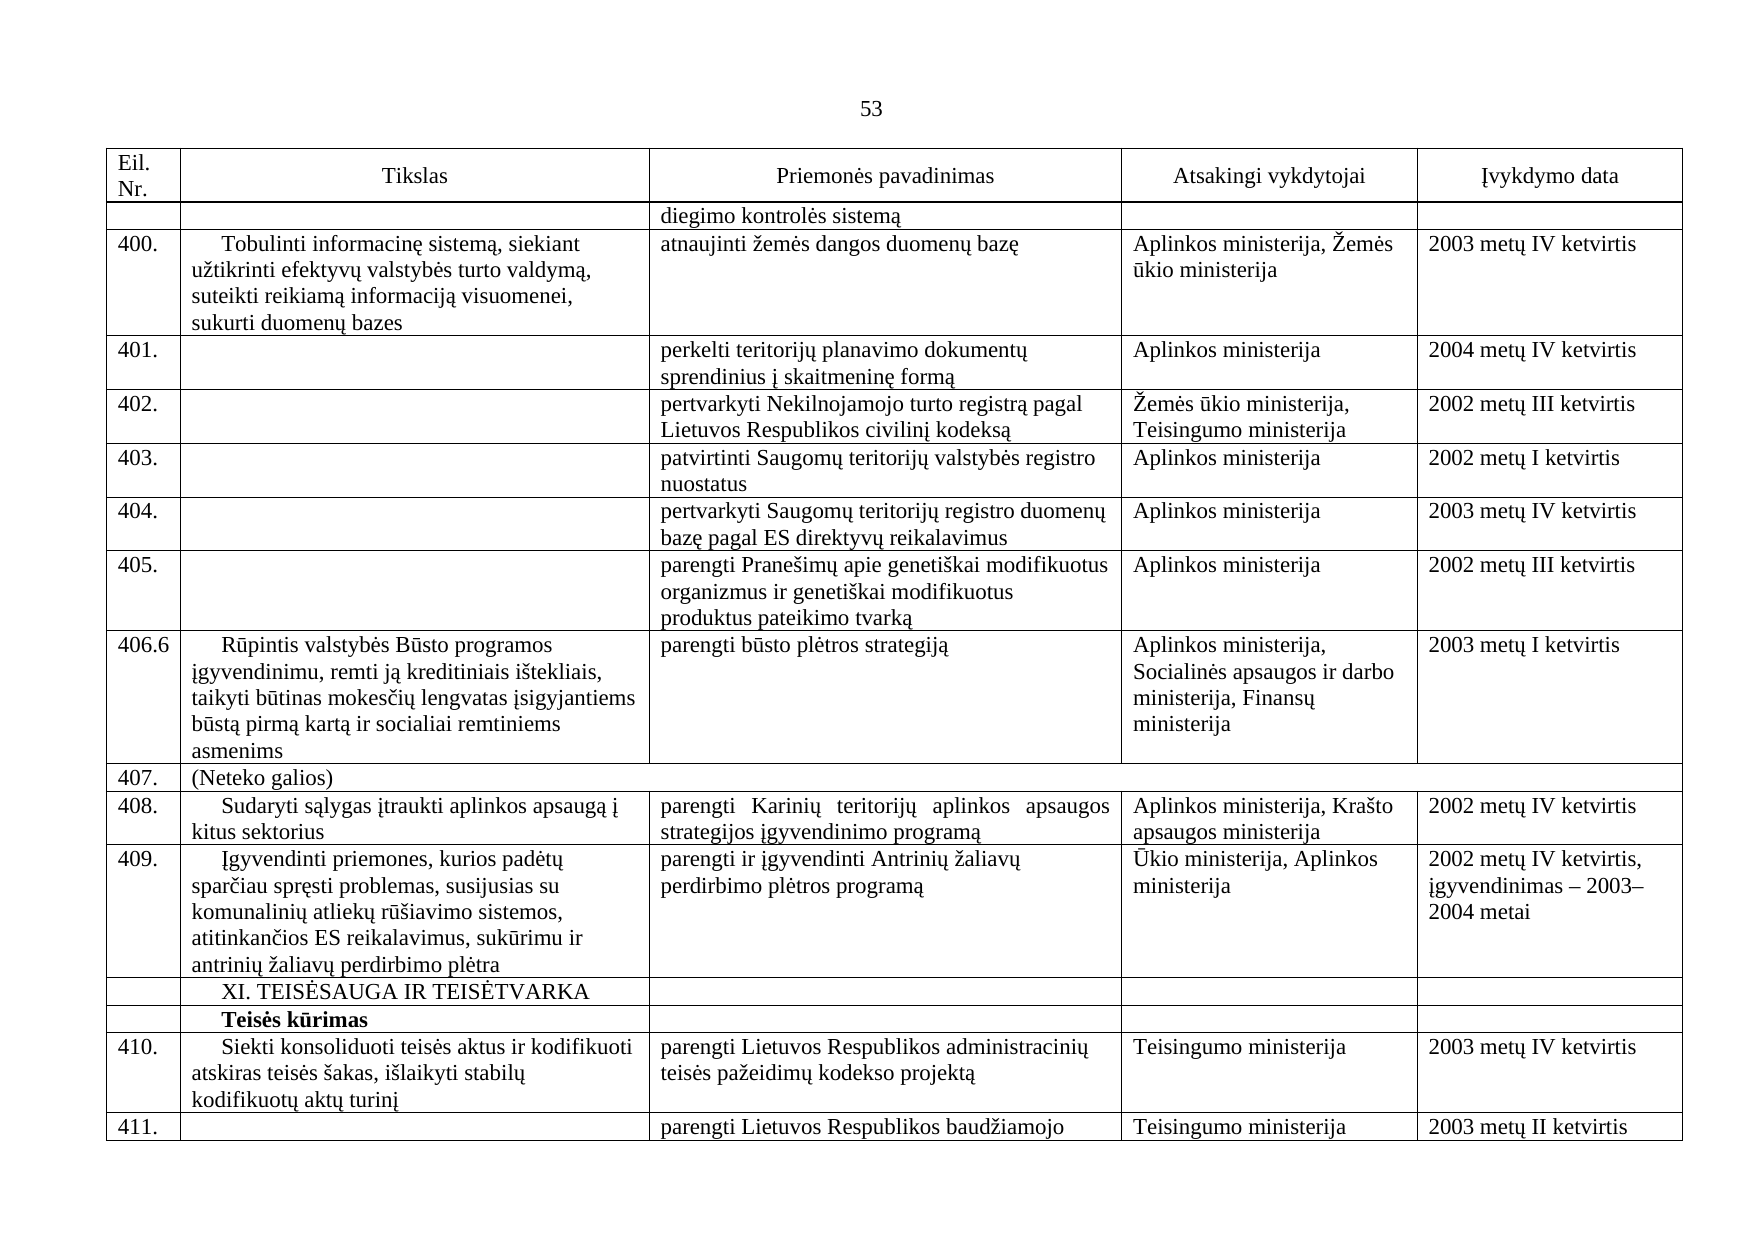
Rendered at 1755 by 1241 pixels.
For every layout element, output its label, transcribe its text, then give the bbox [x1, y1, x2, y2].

table_cell Aplinkos ministerija [1122, 551, 1417, 630]
table_cell diegimo kontrolės sistemą [650, 203, 1121, 229]
table_cell 2002 metų IV ketvirtis [1418, 792, 1682, 844]
table_cell Teisingumo ministerija [1122, 1113, 1417, 1139]
table_cell Aplinkos ministerija, Krašto apsaugos ministerija [1122, 792, 1417, 844]
table_header Atsakingi vykdytojai [1122, 149, 1417, 201]
table_cell pertvarkyti Nekilnojamojo turto registrą pagal Lietuvos Respublikos civilinį kodeksą [650, 390, 1121, 443]
table_cell Įgyvendinti priemones, kurios padėtų sparčiau spręsti problemas, susijusias su komunalinių atliekų rūšiavimo sistemos, atitinkančios ES reikalavimus, sukūrimu ir antrinių žaliavų perdirbimo plėtra [181, 845, 649, 977]
table_cell Aplinkos ministerija [1122, 498, 1417, 550]
table_cell Žemės ūkio ministerija, Teisingumo ministerija [1122, 390, 1417, 443]
table_cell parengti Lietuvos Respublikos administracinių teisės pažeidimų kodekso projektą [650, 1033, 1121, 1112]
table_cell [107, 764, 180, 791]
table_cell [107, 203, 180, 229]
table_cell 2003 metų IV ketvirtis [1418, 498, 1682, 550]
table_cell [181, 390, 649, 443]
table_cell [107, 498, 180, 550]
table_cell XI. TEISĖSAUGA IR TEISĖTVARKA [181, 978, 649, 1004]
table_cell 2003 metų II ketvirtis [1418, 1113, 1682, 1139]
table_cell [107, 845, 180, 977]
table_cell [107, 1006, 180, 1032]
table_cell parengti Pranešimų apie genetiškai modifikuotus organizmus ir genetiškai modifikuotus produktus pateikimo tvarką [650, 551, 1121, 630]
table_cell Aplinkos ministerija [1122, 444, 1417, 497]
table_cell 2004 metų IV ketvirtis [1418, 336, 1682, 389]
table_cell [107, 1033, 180, 1112]
table_cell 2003 metų IV ketvirtis [1418, 230, 1682, 335]
table_cell [1122, 978, 1417, 1004]
table_cell [181, 1113, 649, 1139]
table_cell 2003 metų IV ketvirtis [1418, 1033, 1682, 1112]
table_cell [1418, 1006, 1682, 1032]
table_cell [107, 551, 180, 630]
table_cell [650, 1006, 1121, 1032]
table_cell 2002 metų I ketvirtis [1418, 444, 1682, 497]
table_cell [650, 978, 1121, 1004]
table_cell 2002 metų IV ketvirtis, įgyvendinimas – 2003–2004 metai [1418, 845, 1682, 977]
table_cell [107, 336, 180, 389]
table_header Eil. Nr. [107, 149, 180, 201]
table_cell atnaujinti žemės dangos duomenų bazę [650, 230, 1121, 335]
table_cell parengti Lietuvos Respublikos baudžiamojo [650, 1113, 1121, 1139]
table_cell parengti Karinių teritorijų aplinkos apsaugos strategijos įgyvendinimo programą [650, 792, 1121, 844]
table_cell Aplinkos ministerija, Socialinės apsaugos ir darbo ministerija, Finansų ministerija [1122, 631, 1417, 763]
table_cell Siekti konsoliduoti teisės aktus ir kodifikuoti atskiras teisės šakas, išlaikyti stabilų kodifikuotų aktų turinį [181, 1033, 649, 1112]
table_header Įvykdymo data [1418, 149, 1682, 201]
table_header Priemonės pavadinimas [650, 149, 1121, 201]
table_cell parengti būsto plėtros strategiją [650, 631, 1121, 763]
table_header Tikslas [181, 149, 649, 201]
table_cell [107, 390, 180, 443]
table_cell [1418, 203, 1682, 229]
table_cell Teisingumo ministerija [1122, 1033, 1417, 1112]
table_cell perkelti teritorijų planavimo dokumentų sprendinius į skaitmeninę formą [650, 336, 1121, 389]
table_cell [1122, 203, 1417, 229]
table_cell Sudaryti sąlygas įtraukti aplinkos apsaugą į kitus sektorius [181, 792, 649, 844]
table_cell 2003 metų I ketvirtis [1418, 631, 1682, 763]
table_cell (Neteko galios) [181, 764, 1682, 791]
table_cell [181, 498, 649, 550]
table_cell [181, 203, 649, 229]
table_cell [107, 792, 180, 844]
table_cell [1122, 1006, 1417, 1032]
table_cell [181, 551, 649, 630]
table_cell Rūpintis valstybės Būsto programos įgyvendinimu, remti ją kreditiniais ištekliais, taikyti būtinas mokesčių lengvatas įsigyjantiems būstą pirmą kartą ir socialiai remtiniems asmenims [181, 631, 649, 763]
table_cell [1418, 978, 1682, 1004]
table_cell Teisės kūrimas [181, 1006, 649, 1032]
table_cell 2002 metų III ketvirtis [1418, 551, 1682, 630]
table_cell Ūkio ministerija, Aplinkos ministerija [1122, 845, 1417, 977]
table_cell pertvarkyti Saugomų teritorijų registro duomenų bazę pagal ES direktyvų reikalavimus [650, 498, 1121, 550]
table_cell [181, 444, 649, 497]
table_cell 2002 metų III ketvirtis [1418, 390, 1682, 443]
table_cell Aplinkos ministerija, Žemės ūkio ministerija [1122, 230, 1417, 335]
table_cell parengti ir įgyvendinti Antrinių žaliavų perdirbimo plėtros programą [650, 845, 1121, 977]
table_cell patvirtinti Saugomų teritorijų valstybės registro nuostatus [650, 444, 1121, 497]
table_cell 6 [107, 631, 180, 763]
table_cell Aplinkos ministerija [1122, 336, 1417, 389]
table_cell [181, 336, 649, 389]
table_cell [107, 444, 180, 497]
table_cell [107, 978, 180, 1004]
table_cell [107, 1113, 180, 1139]
table_cell Tobulinti informacinę sistemą, siekiant užtikrinti efektyvų valstybės turto valdymą, suteikti reikiamą informaciją visuomenei, sukurti duomenų bazes [181, 230, 649, 335]
table_cell [107, 230, 180, 335]
